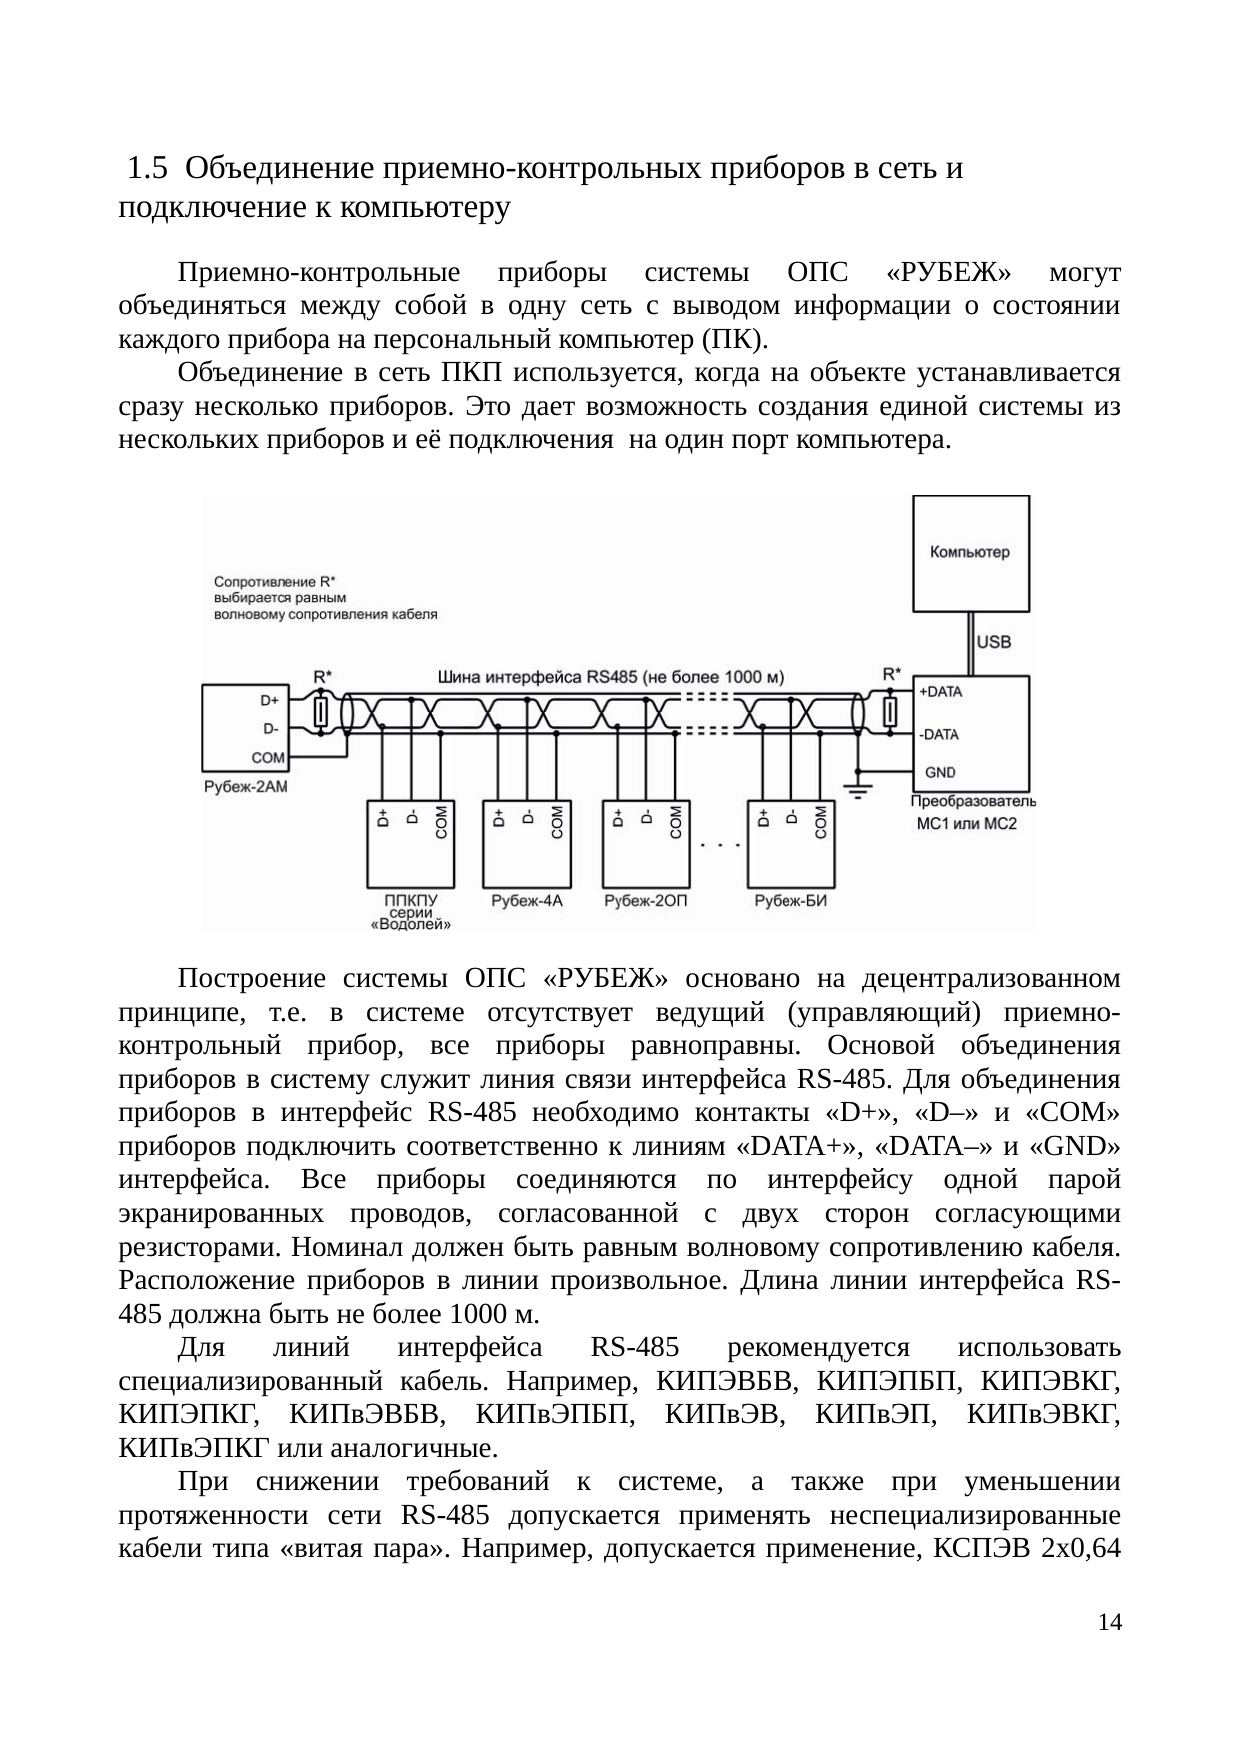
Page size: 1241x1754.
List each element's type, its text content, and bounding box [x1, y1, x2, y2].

subtitle Объединение приемно-контрольных приборов в сеть и подключение к компьютеру [118, 148, 1122, 224]
text Построение системы ОПС «РУБЕЖ» основано на децентрализованном принципе, т.е. в системе отсутствует ведущий (управляющий) приемно-контрольный прибор, все приборы равноправны. Основой объединения приборов в систему служит линия связи интерфейса RS-485. Для объединения приборов в интерфейс RS-485 необходимо контакты «D+», «D–» и «СОМ» приборов подключить соответственно к линиям «DATA+», «DATA–» и «GND» интерфейса. Все приборы соединяются по интерфейсу одной парой экранированных проводов, согласованной с двух сторон согласующими резисторами. Номинал должен быть равным волновому сопротивлению кабеля. Расположение приборов в линии произвольное. Длина линии интерфейса RS-485 должна быть не более 1000 м. [118, 455, 1122, 1329]
picture [201, 495, 1037, 931]
text При снижении требований к системе, а также при уменьшении протяженности сети RS-485 допускается применять неспециализированные кабели типа «витая пара». Например, допускается применение, КСПЭВ 2х0,64 [118, 1463, 1122, 1564]
text Для линий интерфейса RS-485 рекомендуется использовать специализированный кабель. Например, КИПЭВБВ, КИПЭПБП, КИПЭВКГ, КИПЭПКГ, КИПвЭВБВ, КИПвЭПБП, КИПвЭВ, КИПвЭП, КИПвЭВКГ, КИПвЭПКГ или аналогичные. [118, 1329, 1122, 1463]
text Объединение в сеть ПКП используется, когда на объекте устанавливается сразу несколько приборов. Это дает возможность создания единой системы из нескольких приборов и её подключения на один порт компьютера. [118, 354, 1122, 455]
text Приемно-контрольные приборы системы ОПС «РУБЕЖ» могут объединяться между собой в одну сеть с выводом информации о состоянии каждого прибора на персональный компьютер (ПК). [118, 254, 1122, 354]
